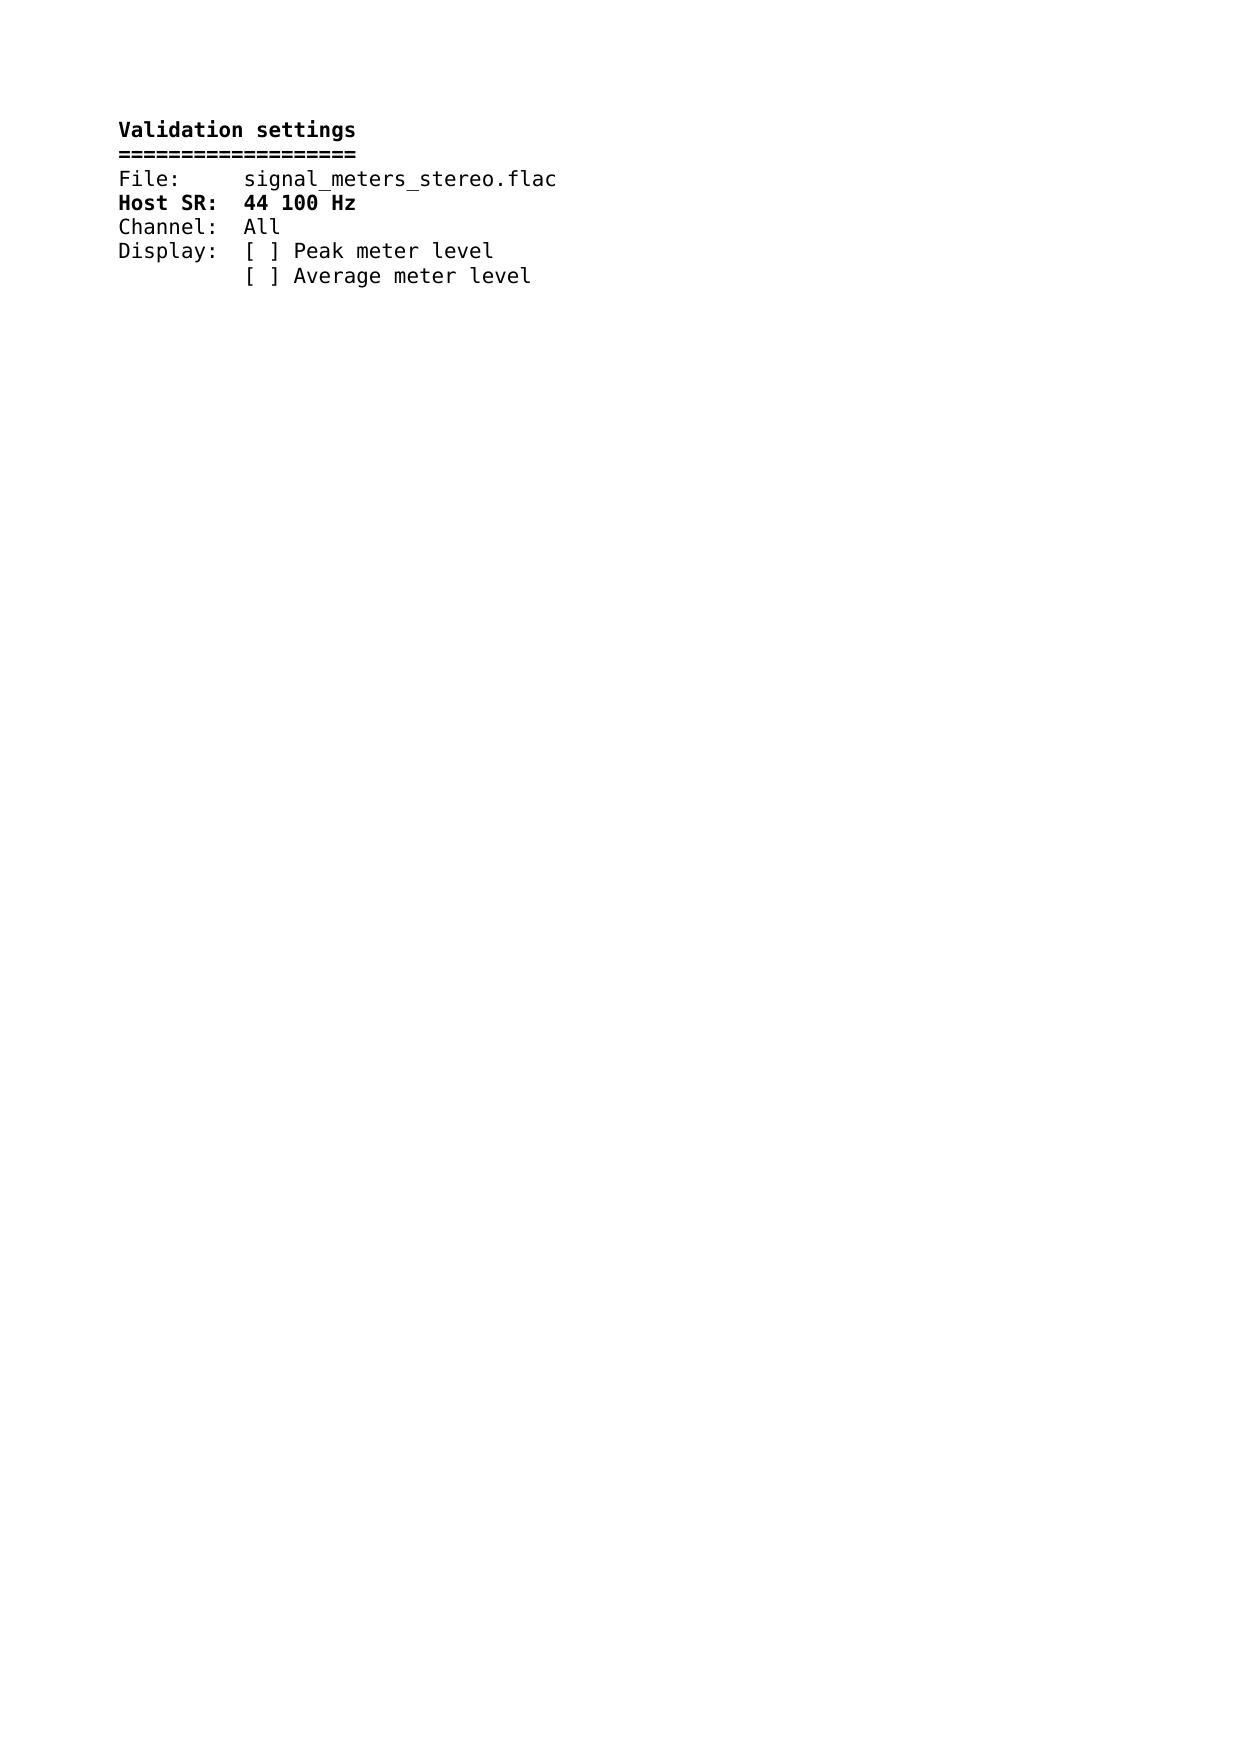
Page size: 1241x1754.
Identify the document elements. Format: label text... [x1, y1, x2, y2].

text Channel: All [118, 215, 1122, 239]
text [ ] Average meter level [118, 264, 1122, 288]
text =================== [118, 142, 1122, 167]
text File: signal_meters_stereo.flac [118, 167, 1122, 191]
text Host SR: 44 100 Hz [118, 191, 1122, 215]
text Validation settings [118, 118, 1122, 142]
text Display: [ ] Peak meter level [118, 239, 1122, 264]
